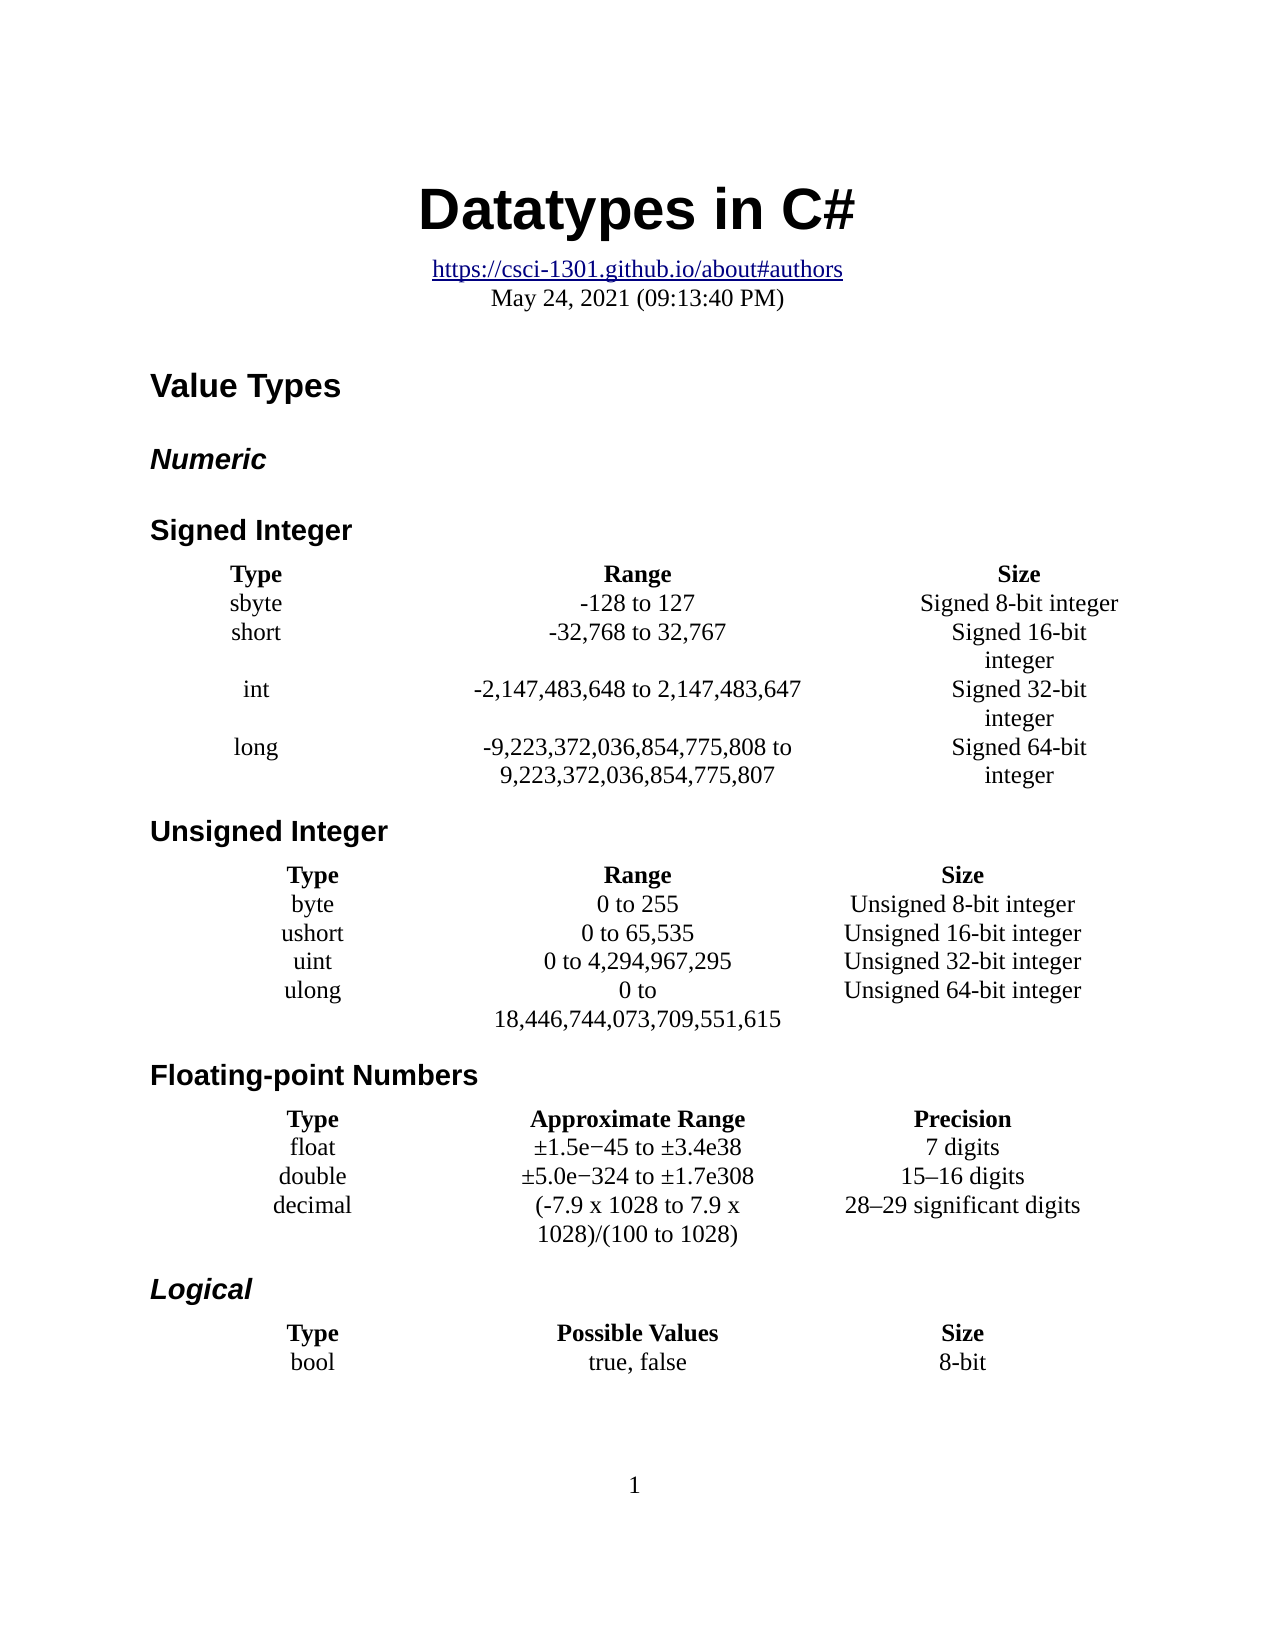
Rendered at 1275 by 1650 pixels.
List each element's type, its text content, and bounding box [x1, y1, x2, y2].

table_cell byte [150, 889, 475, 918]
table_header Range [362, 559, 913, 588]
table_cell ±5.0e−324 to ±1.7e308 [475, 1161, 800, 1190]
table_cell ±1.5e−45 to ±3.4e38 [475, 1133, 800, 1161]
table_cell -32,768 to 32,767 [362, 617, 913, 674]
subtitle Floating-point Numbers [150, 1058, 1125, 1091]
text May 24, 2021 (09:13:40 PM) [150, 283, 1125, 312]
subtitle Signed Integer [150, 513, 1125, 547]
table_cell Signed 32-bit integer [913, 674, 1125, 732]
table_cell uint [150, 946, 475, 975]
subtitle Value Types [150, 366, 1125, 404]
table_cell true, false [475, 1347, 800, 1376]
subtitle Numeric [150, 442, 1125, 476]
table_cell (-7.9 x 1028 to 7.9 x 1028)/(100 to 1028) [475, 1190, 800, 1247]
table_header Type [150, 1319, 475, 1347]
text https://csci-1301.github.io/about#authors [150, 254, 1125, 283]
table_cell -128 to 127 [362, 588, 913, 617]
table_cell 28–29 significant digits [800, 1190, 1125, 1247]
table_cell Unsigned 16-bit integer [800, 918, 1125, 946]
table_cell int [150, 674, 362, 732]
table_header Possible Values [475, 1319, 800, 1347]
table_cell 0 to 65,535 [475, 918, 800, 946]
table_cell 7 digits [800, 1133, 1125, 1161]
table_header Type [150, 1104, 475, 1132]
table_cell float [150, 1133, 475, 1161]
table_cell Unsigned 8-bit integer [800, 889, 1125, 918]
table_cell -9,223,372,036,854,775,808 to 9,223,372,036,854,775,807 [362, 732, 913, 789]
table_cell ushort [150, 918, 475, 946]
table_cell 0 to 255 [475, 889, 800, 918]
table_header Precision [800, 1104, 1125, 1132]
table_cell decimal [150, 1190, 475, 1247]
table_cell 8-bit [800, 1347, 1125, 1376]
title Datatypes in C# [150, 175, 1125, 242]
subtitle Logical [150, 1272, 1125, 1306]
table_cell -2,147,483,648 to 2,147,483,647 [362, 674, 913, 732]
table_cell Unsigned 64-bit integer [800, 975, 1125, 1033]
table_header Size [800, 1319, 1125, 1347]
table_header Range [475, 860, 800, 889]
table_header Size [800, 860, 1125, 889]
table_header Size [913, 559, 1125, 588]
table_cell short [150, 617, 362, 674]
subtitle Unsigned Integer [150, 814, 1125, 848]
table_header Approximate Range [475, 1104, 800, 1132]
table_cell 0 to 18,446,744,073,709,551,615 [475, 975, 800, 1033]
table_header Type [150, 559, 362, 588]
table_cell double [150, 1161, 475, 1190]
table_cell Signed 8-bit integer [913, 588, 1125, 617]
table_cell bool [150, 1347, 475, 1376]
table_cell Signed 16-bit integer [913, 617, 1125, 674]
table_cell 0 to 4,294,967,295 [475, 946, 800, 975]
table_cell 15–16 digits [800, 1161, 1125, 1190]
table_cell sbyte [150, 588, 362, 617]
table_cell ulong [150, 975, 475, 1033]
table_cell Unsigned 32-bit integer [800, 946, 1125, 975]
table_cell Signed 64-bit integer [913, 732, 1125, 789]
table_header Type [150, 860, 475, 889]
table_cell long [150, 732, 362, 789]
